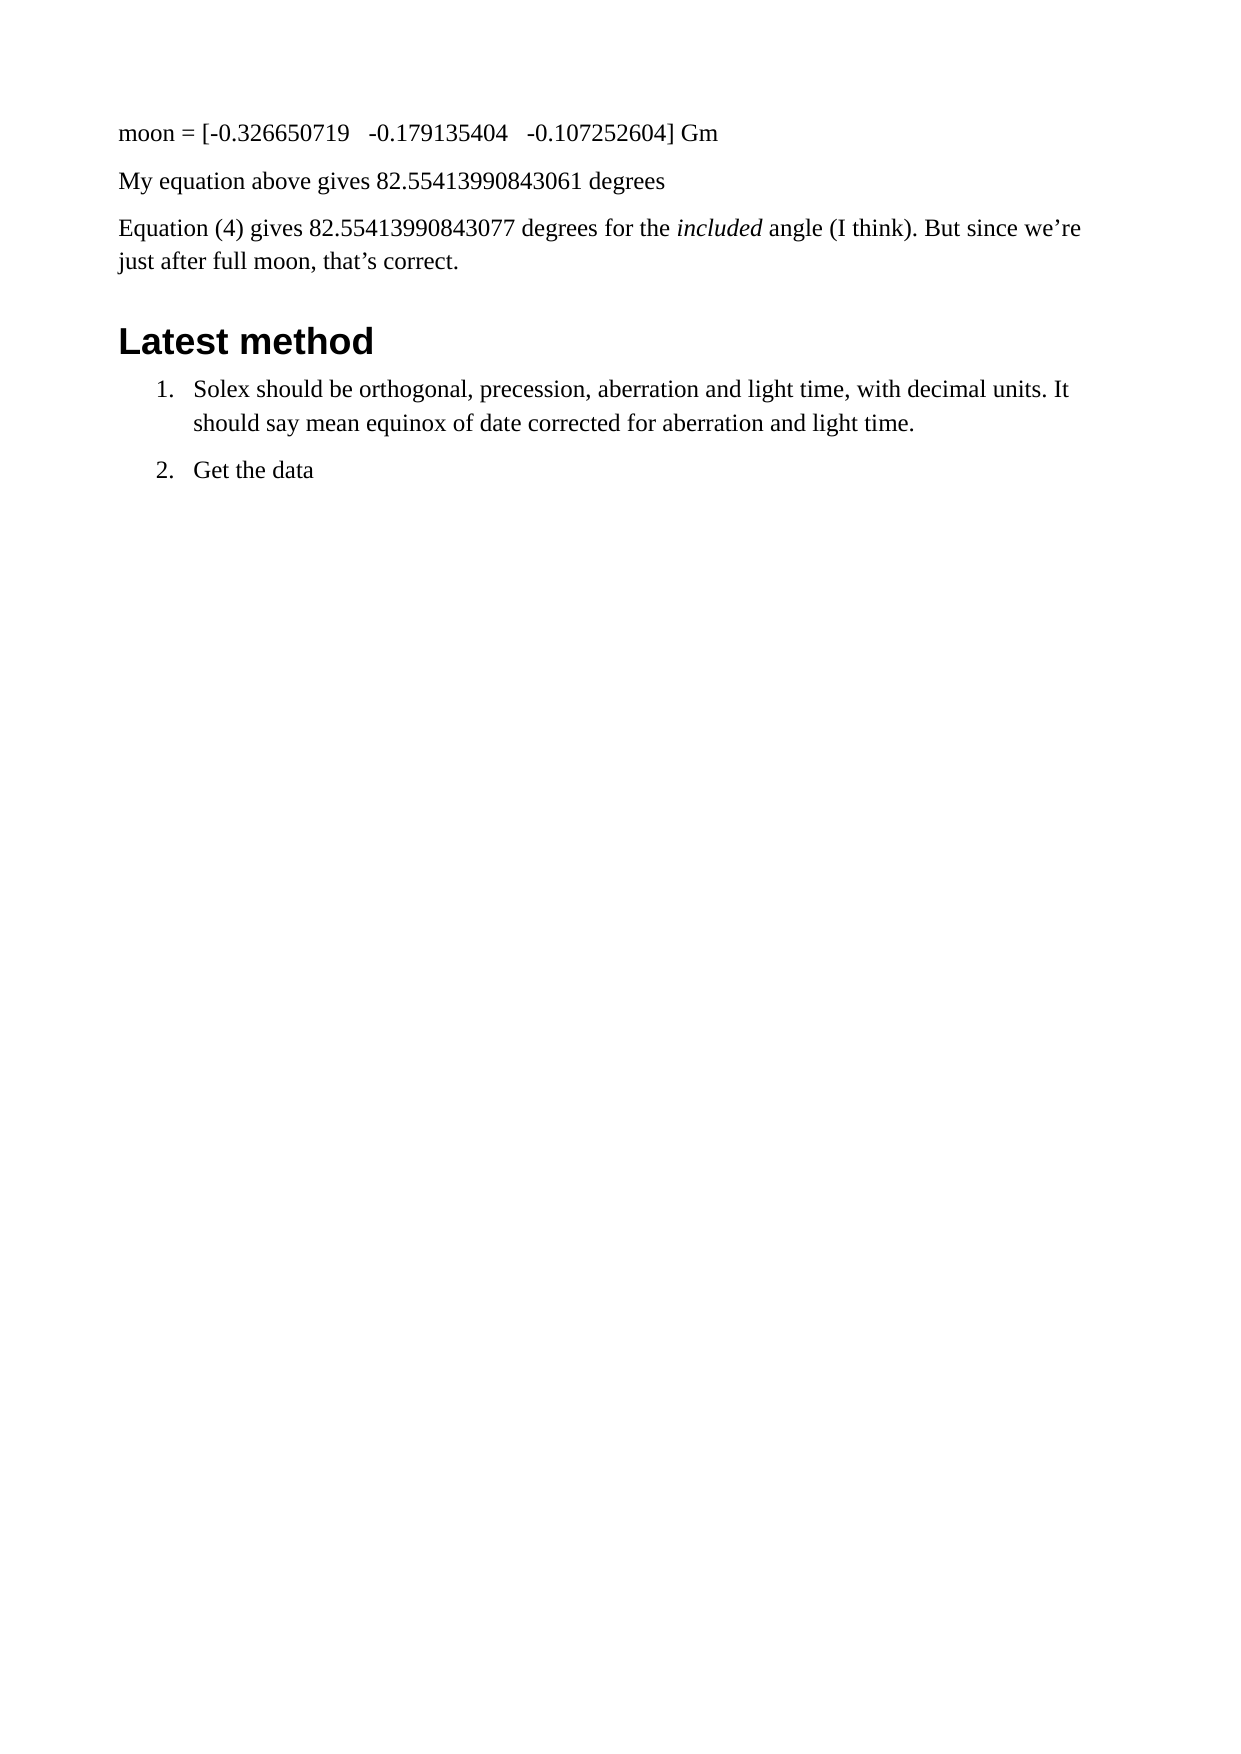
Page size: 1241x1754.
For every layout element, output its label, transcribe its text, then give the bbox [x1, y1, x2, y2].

text moon = [-0.326650719 -0.179135404 -0.107252604] Gm [118, 118, 1122, 147]
subtitle Latest method [118, 319, 1122, 362]
text Equation (4) gives 82.55413990843077 degrees for the included angle (I think). But since we’re just after full moon, that’s correct. [118, 213, 1122, 275]
list Solex should be orthogonal, precession, aberration and light time, with decimal units. It should say mean equinox of date corrected for aberration and light time. [156, 374, 1122, 436]
list Get the data [156, 455, 1122, 484]
text My equation above gives 82.55413990843061 degrees [118, 166, 1122, 194]
